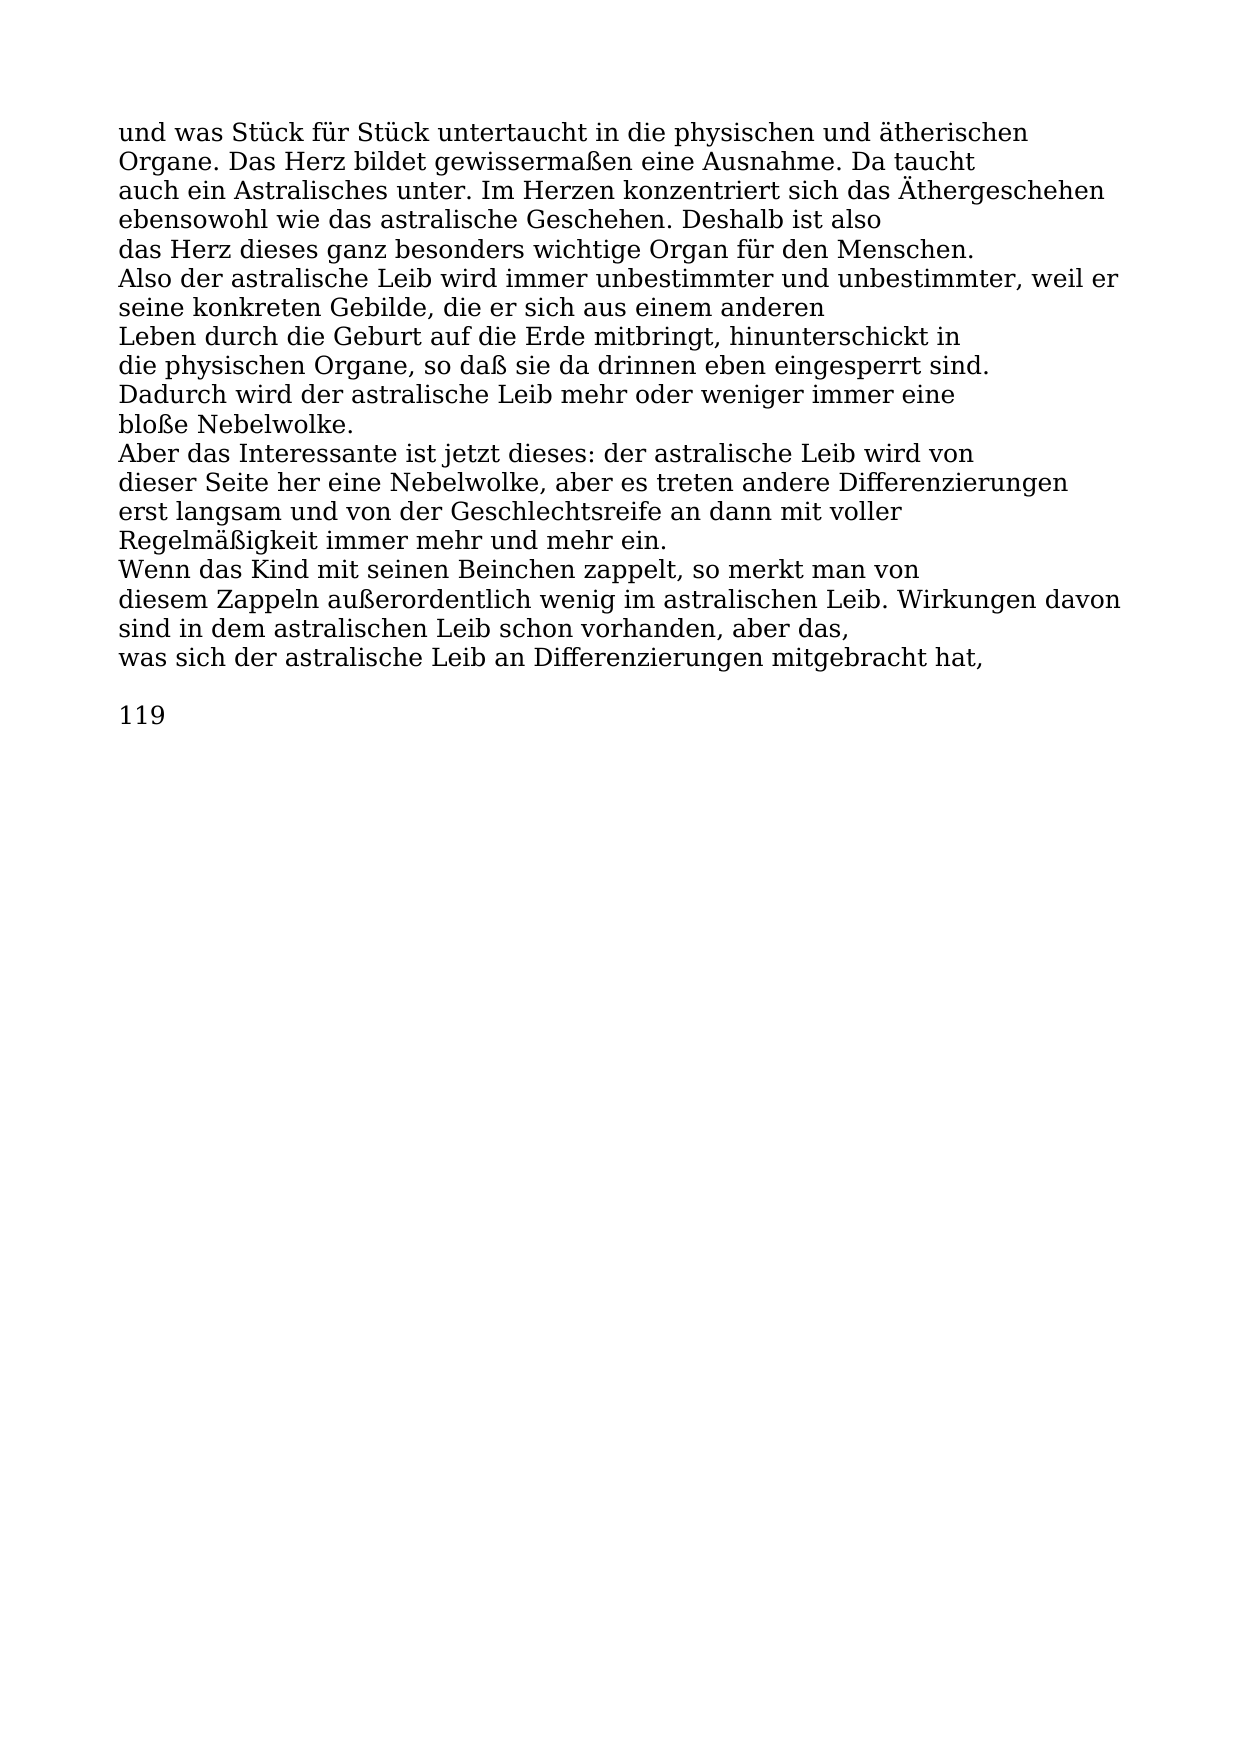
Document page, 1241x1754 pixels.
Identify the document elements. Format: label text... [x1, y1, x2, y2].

text 119 [118, 701, 1122, 731]
text Leben durch die Geburt auf die Erde mitbringt, hinunterschickt in [118, 322, 1122, 351]
text die physischen Organe, so daß sie da drinnen eben eingesperrt sind. [118, 351, 1122, 381]
text Wenn das Kind mit seinen Beinchen zappelt, so merkt man von [118, 556, 1122, 585]
text Organe. Das Herz bildet gewissermaßen eine Ausnahme. Da taucht [118, 147, 1122, 176]
text und was Stück für Stück untertaucht in die physischen und ätherischen [118, 118, 1122, 147]
text was sich der astralische Leib an Differenzierungen mitgebracht hat, [118, 643, 1122, 672]
text Aber das Interessante ist jetzt dieses: der astralische Leib wird von [118, 439, 1122, 468]
text auch ein Astralisches unter. Im Herzen konzentriert sich das Äthergeschehen ebensowohl wie das astralische Geschehen. Deshalb ist also [118, 176, 1122, 235]
text das Herz dieses ganz besonders wichtige Organ für den Menschen. [118, 235, 1122, 264]
text Also der astralische Leib wird immer unbestimmter und unbestimmter, weil er seine konkreten Gebilde, die er sich aus einem anderen [118, 264, 1122, 322]
text Dadurch wird der astralische Leib mehr oder weniger immer eine [118, 381, 1122, 410]
text bloße Nebelwolke. [118, 410, 1122, 439]
text diesem Zappeln außerordentlich wenig im astralischen Leib. Wirkungen davon sind in dem astralischen Leib schon vorhanden, aber das, [118, 585, 1122, 643]
text dieser Seite her eine Nebelwolke, aber es treten andere Differenzierungen erst langsam und von der Geschlechtsreife an dann mit voller [118, 468, 1122, 526]
text Regelmäßigkeit immer mehr und mehr ein. [118, 526, 1122, 556]
